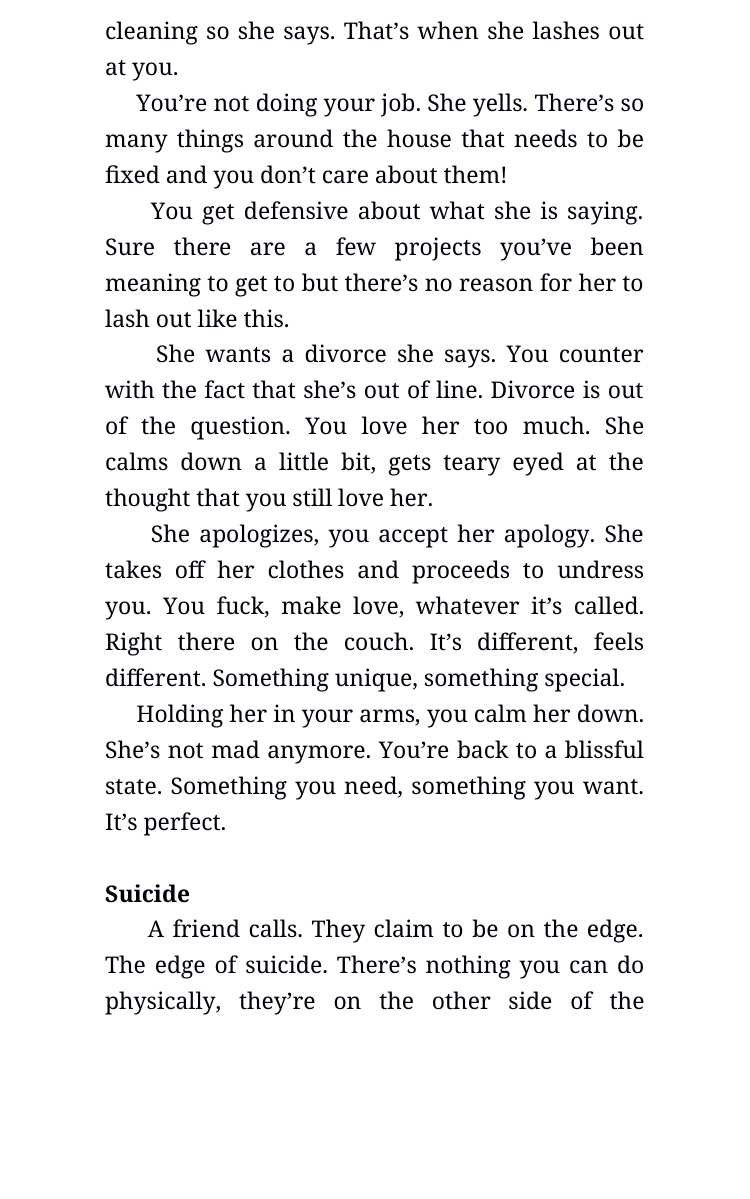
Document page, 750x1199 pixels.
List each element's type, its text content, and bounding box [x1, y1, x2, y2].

text A friend calls. They claim to be on the edge. The edge of suicide. There’s nothing you can do physically, they’re on the other side of the [105, 913, 645, 1017]
text Holding her in your arms, you calm her down. She’s not mad anymore. You’re back to a blissful state. Something you need, something you want. It’s perfect. [105, 698, 645, 837]
text She wants a divorce she says. You counter with the fact that she’s out of line. Divorce is out of the question. You love her too much. She calms down a little bit, gets teary eyed at the thought that you still love her. [105, 338, 645, 513]
text She apologizes, you accept her apology. She takes off her clothes and proceeds to undress you. You fuck, make love, whatever it’s called. Right there on the couch. It’s different, feels different. Something unique, something special. [105, 518, 645, 693]
text cleaning so she says. That’s when she lashes out at you. [105, 15, 645, 82]
text Suicide [105, 877, 645, 909]
text You get defensive about what she is saying. Sure there are a few projects you’ve been meaning to get to but there’s no reason for her to lash out like this. [105, 195, 645, 334]
text You’re not doing your job. She yells. There’s so many things around the house that needs to be fixed and you don’t care about them! [105, 87, 645, 190]
